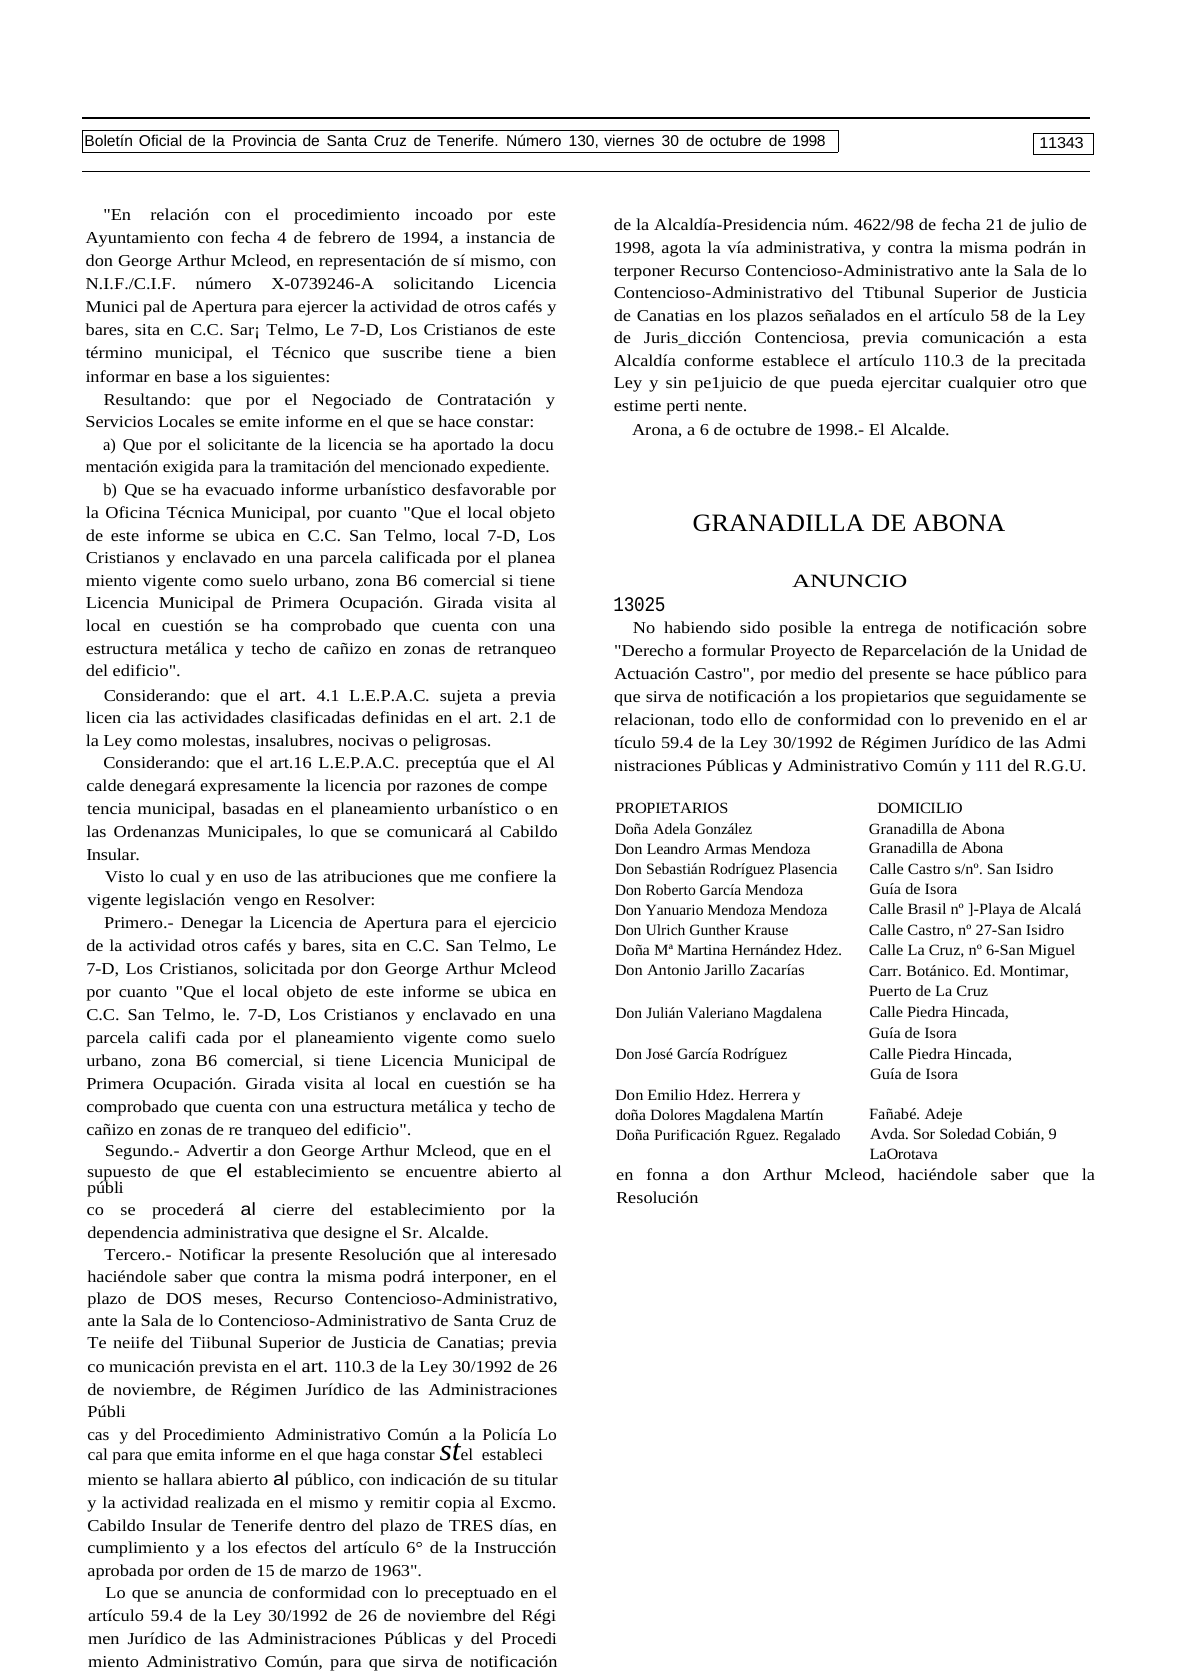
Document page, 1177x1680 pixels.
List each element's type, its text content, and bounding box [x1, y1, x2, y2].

text Doña Mª Martina Hernández Hdez. Don Antonio Jarillo Zacarías [614, 941, 851, 979]
text cas y del Procedimiento Administrativo Común a la Policía Lo­ cal para que emita informe en el que haga constar stel estableci­ [87, 1429, 557, 1467]
text Calle Castro s/nº. San Isidro Guía de Isora [869, 860, 1080, 897]
text 13025 [613, 593, 1099, 617]
text No habiendo sido posible la entrega de notificación sobre "Derecho a formular Proyecto de Reparcelación de la Unidad de Actuación Castro", por medio del presente se hace público para que sirva de notificación a los propietarios que seguidamente se relacionan, todo ello de conformidad con lo prevenido en el ar­ tículo 59.4 de la Ley 30/1992 de Régimen Jurídico de las Admi­ nistraciones Públicas y Administrativo Común y 111 del R.G.U. [614, 618, 1087, 774]
text Don Emilio Hdez. Herrera y doña Dolores Magdalena Martín [615, 1086, 830, 1124]
subtitle GRANADILLA DE ABONA [692, 508, 1006, 537]
list Que se ha evacuado informe urbanístico desfavorable por la Oficina Técnica Municipal, por cuanto "Que el local objeto de este informe se ubica en C.C. San Telmo, local 7-D, Los Cristianos y enclavado en una parcela calificada por el planea­ miento vigente como suelo urbano, zona B6 comercial si tiene Licencia Municipal de Primera Ocupación. Girada visita al local en cuestión se ha comprobado que cuenta con una estructura metálica y techo de cañizo en zonas de retranqueo del edificio". [86, 480, 556, 680]
text Don Leandro Armas Mendoza [614, 840, 851, 858]
text Arona, a 6 de octubre de 1998.- El Alcalde. [632, 419, 1099, 439]
text Don Julián Valeriano Magdalena Don José García Rodríguez [615, 1004, 846, 1062]
text Considerando: que el art. 4.1 L.E.P.A.C. sujeta a previa licen­ cia las actividades clasificadas definidas en el art. 2.1 de la Ley como molestas, insalubres, nocivas o peligrosas. [86, 684, 556, 749]
text Considerando: que el art.16 L.E.P.A.C. preceptúa que el Al­ calde denegará expresamente la licencia por razones de compe­ [86, 753, 556, 795]
text supuesto de que el establecimiento se encuentre abierto al públi­ [87, 1165, 562, 1196]
text "En relación con el procedimiento incoado por este Ayuntamiento con fecha 4 de febrero de 1994, a instancia de don George Arthur Mcleod, en representación de sí mismo, con N.I.F./C.I.F. número X-0739246-A solicitando Licencia Munici­ pal de Apertura para ejercer la actividad de otros cafés y bares, sita en C.C. Sar¡ Telmo, Le 7-D, Los Cristianos de este término municipal, el Técnico que suscribe tiene a bien informar en base a los siguientes: [85, 204, 557, 386]
text Resultando: que por el Negociado de Contratación y Servicios Locales se emite informe en el que se hace constar: [85, 389, 555, 431]
text Calle Piedra Hincada, Guía de Isora [869, 1045, 1013, 1083]
text de la Alcaldía-Presidencia núm. 4622/98 de fecha 21 de julio de 1998, agota la vía administrativa, y contra la misma podrán in­ terponer Recurso Contencioso-Administrativo ante la Sala de lo Contencioso-Administrativo del Ttibunal Superior de Justicia de Canatias en los plazos señalados en el artículo 58 de la Ley de Juris_dicción Contenciosa, previa comunicación a esta Alcaldía conforme establece el artículo 110.3 de la precitada Ley y sin pe1juicio de que pueda ejercitar cualquier otro que estime perti­ nente. [613, 215, 1087, 415]
text co se procederá al cierre del establecimiento por la dependencia administrativa que designe el Sr. Alcalde. [86, 1199, 556, 1242]
text Doña Adela González [614, 820, 851, 838]
text Primero.- Denegar la Licencia de Apertura para el ejercicio de la actividad otros cafés y bares, sita en C.C. San Telmo, Le 7-D, Los Cristianos, solicitada por don George Arthur Mcleod por cuanto "Que el local objeto de este informe se ubica en C.C. San Telmo, le. 7-D, Los Cristianos y enclavado en una parcela califi­ cada por el planeamiento vigente como suelo urbano, zona B6 comercial, si tiene Licencia Municipal de Primera Ocupación. Girada visita al local en cuestión se ha comprobado que cuenta con una estructura metálica y techo de cañizo en zonas de re­ tranqueo del edificio". [86, 913, 557, 1138]
text Granadilla de Abona Granadilla de Abona [869, 820, 1006, 857]
text miento se hallara abierto al público, con indicación de su titular y la actividad realizada en el mismo y remitir copia al Excmo. Cabildo Insular de Tenerife dentro del plazo de TRES días, en cumplimiento y a los efectos del artículo 6° de la Instrucción aprobada por orden de 15 de marzo de 1963". [87, 1468, 558, 1580]
text Calle Piedra Hincada, Guía de Isora [869, 1003, 1037, 1042]
text Don Sebastián Rodríguez Plasencia Don Roberto García Mendoza [614, 860, 851, 898]
text Tercero.- Notificar la presente Resolución que al interesado haciéndole saber que contra la misma podrá interponer, en el plazo de DOS meses, Recurso Contencioso-Administrativo, ante la Sala de lo Contencioso-Administrativo de Santa Cruz de Te­ neiife del Tiibunal Superior de Justicia de Canatias; previa co­ municación prevista en el art. 110.3 de la Ley 30/1992 de 26 de noviembre, de Régimen Jurídico de las Administraciones Públi­ [87, 1245, 557, 1421]
text Segundo.- Advertir a don George Arthur Mcleod, que en el [104, 1142, 563, 1160]
text ANUNCIO [790, 570, 909, 592]
text Fañabé. Adeje [869, 1105, 1099, 1123]
text DOMICILIO [877, 799, 1099, 817]
text tencia municipal, basadas en el planeamiento urbanístico o en­ las Ordenanzas Municipales, lo que se comunicará al Cabildo Insular. [86, 798, 559, 863]
text Don Yanuario Mendoza Mendoza Don Ulrich Gunther Krause [614, 901, 851, 939]
text Lo que se anuncia de conformidad con lo preceptuado en el artículo 59.4 de la Ley 30/1992 de 26 de noviembre del Régi­ men Jurídico de las Administraciones Públicas y del Procedi­ miento Administrativo Común, para que sirva de notificación [88, 1583, 558, 1671]
text PROPIETARIOS [615, 799, 851, 817]
text Visto lo cual y en uso de las atribuciones que me confiere la vigente legislación vengo en Resolver: [87, 867, 557, 909]
text Avda. Sor Soledad Cobián, 9 LaOrotava [869, 1125, 1097, 1163]
text Doña Purificación Rguez. Regalado [616, 1126, 851, 1143]
list Que por el solicitante de la licencia se ha aportado la docu­ mentación exigida para la tramitación del mencionado expediente. [85, 434, 554, 476]
text Calle Brasil nº ]-Playa de Alcalá Calle Castro, nº 27-San Isidro Calle La Cruz, nº 6-San Miguel Carr. Botánico. Ed. Montimar, Puerto de La Cruz [869, 900, 1097, 1000]
text en fonna a don Arthur Mcleod, haciéndole saber que la Resolución [616, 1165, 1095, 1207]
